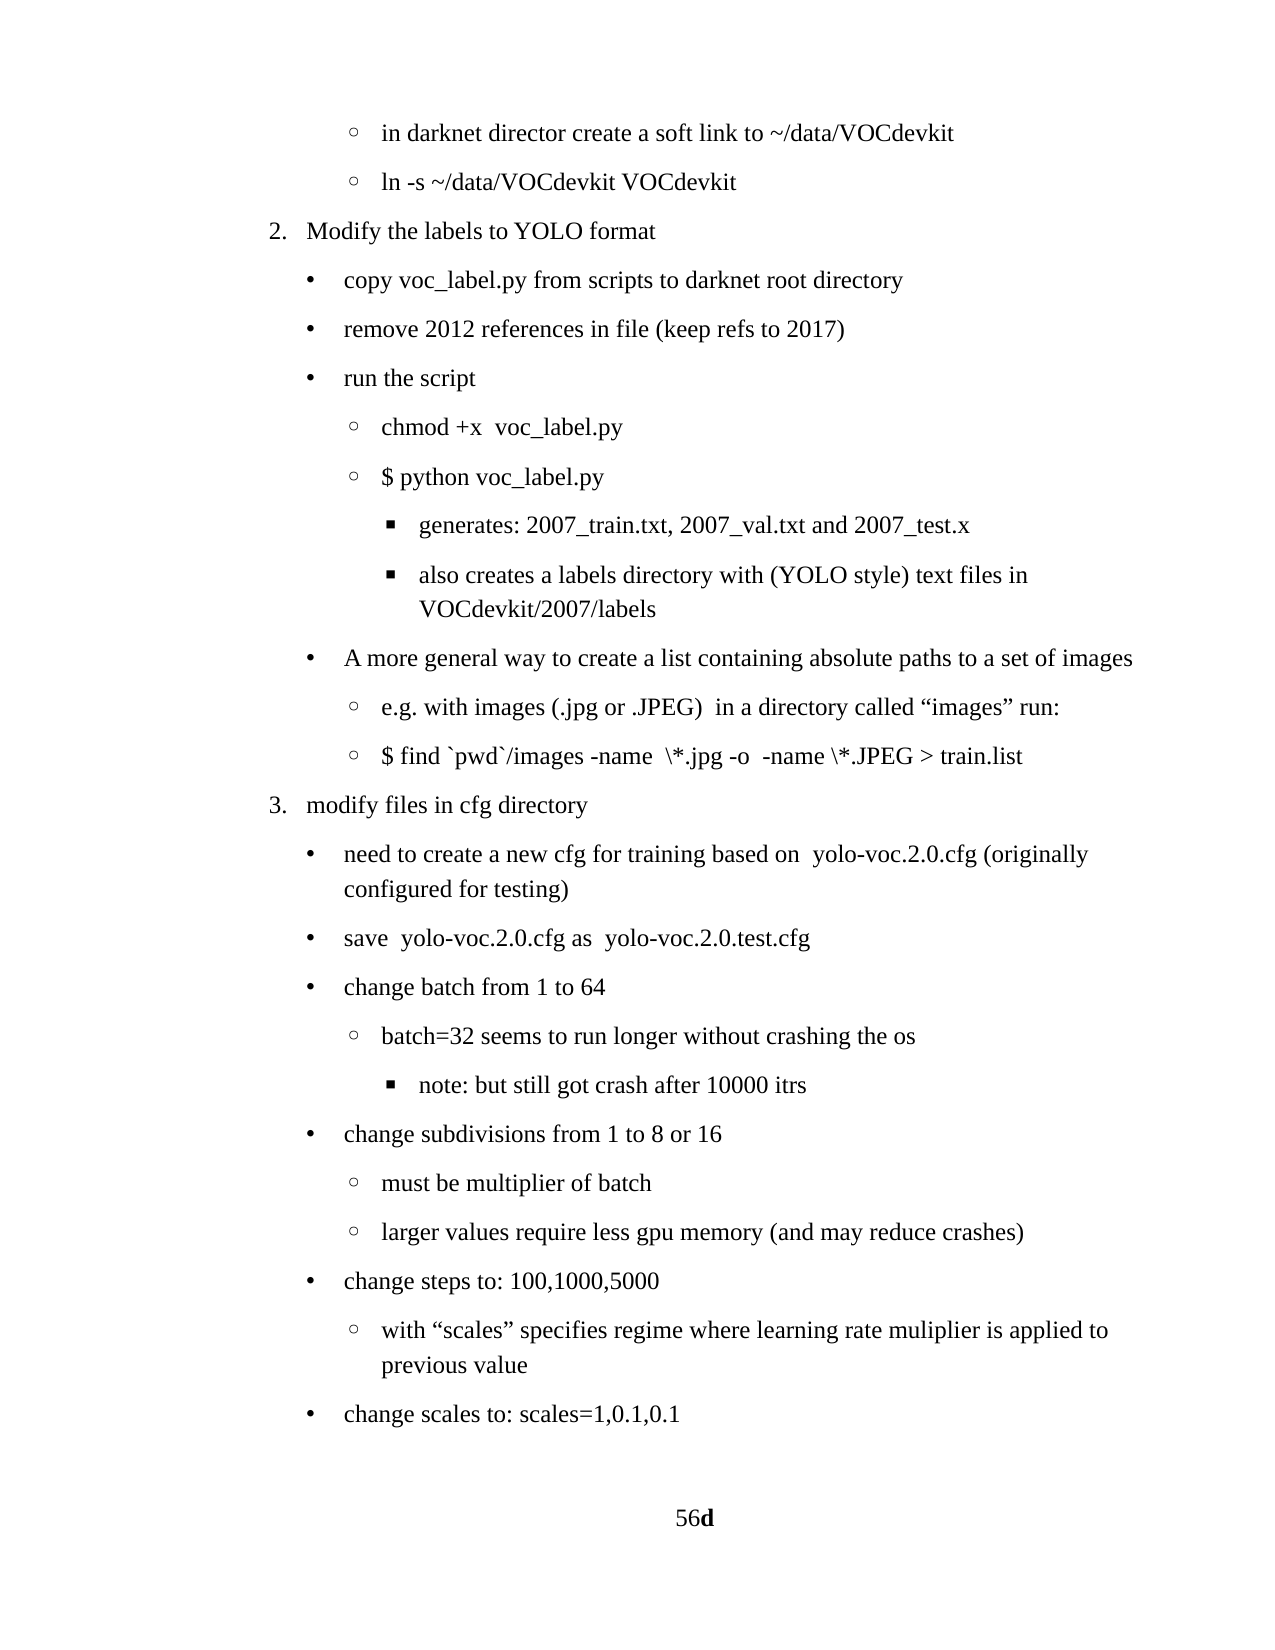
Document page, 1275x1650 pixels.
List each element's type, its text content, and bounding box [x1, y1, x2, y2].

list change scales to: scales=1,0.1,0.1 [306, 1399, 1158, 1428]
list $ find `pwd`/images -name \*.jpg -o -name \*.JPEG > train.list [344, 741, 1158, 770]
list A more general way to create a list containing absolute paths to a set of images [306, 643, 1158, 672]
list generates: 2007_train.txt, 2007_val.txt and 2007_test.x [381, 511, 1158, 539]
list e.g. with images (.jpg or .JPEG) in a directory called “images” run: [344, 692, 1158, 721]
list in darknet director create a soft link to ~/data/VOCdevkit [344, 118, 1158, 147]
list run the script [306, 363, 1158, 392]
list ln -s ~/data/VOCdevkit VOCdevkit [344, 167, 1158, 196]
list need to create a new cfg for training based on yolo-voc.2.0.cfg (originally configured for testing) [306, 839, 1158, 903]
list change batch from 1 to 64 [306, 972, 1158, 1001]
list copy voc_label.py from scripts to darknet root directory [306, 265, 1158, 294]
list remove 2012 references in file (keep refs to 2017) [306, 314, 1158, 343]
list must be multiplier of batch [344, 1168, 1158, 1197]
list chmod +x voc_label.py [344, 412, 1158, 441]
list save yolo-voc.2.0.cfg as yolo-voc.2.0.test.cfg [306, 923, 1158, 952]
list larger values require less gpu memory (and may reduce crashes) [344, 1217, 1158, 1246]
list change subdivisions from 1 to 8 or 16 [306, 1119, 1158, 1148]
list change steps to: 100,1000,5000 [306, 1266, 1158, 1295]
list note: but still got crash after 10000 itrs [381, 1070, 1158, 1099]
list batch=32 seems to run longer without crashing the os [344, 1021, 1158, 1050]
list with “scales” specifies regime where learning rate muliplier is applied to previous value [344, 1316, 1158, 1379]
list also creates a labels directory with (YOLO style) text files in VOCdevkit/2007/labels [381, 560, 1158, 623]
list modify files in cfg directory [269, 790, 1158, 819]
list Modify the labels to YOLO format [269, 216, 1158, 245]
list $ python voc_label.py [344, 462, 1158, 490]
